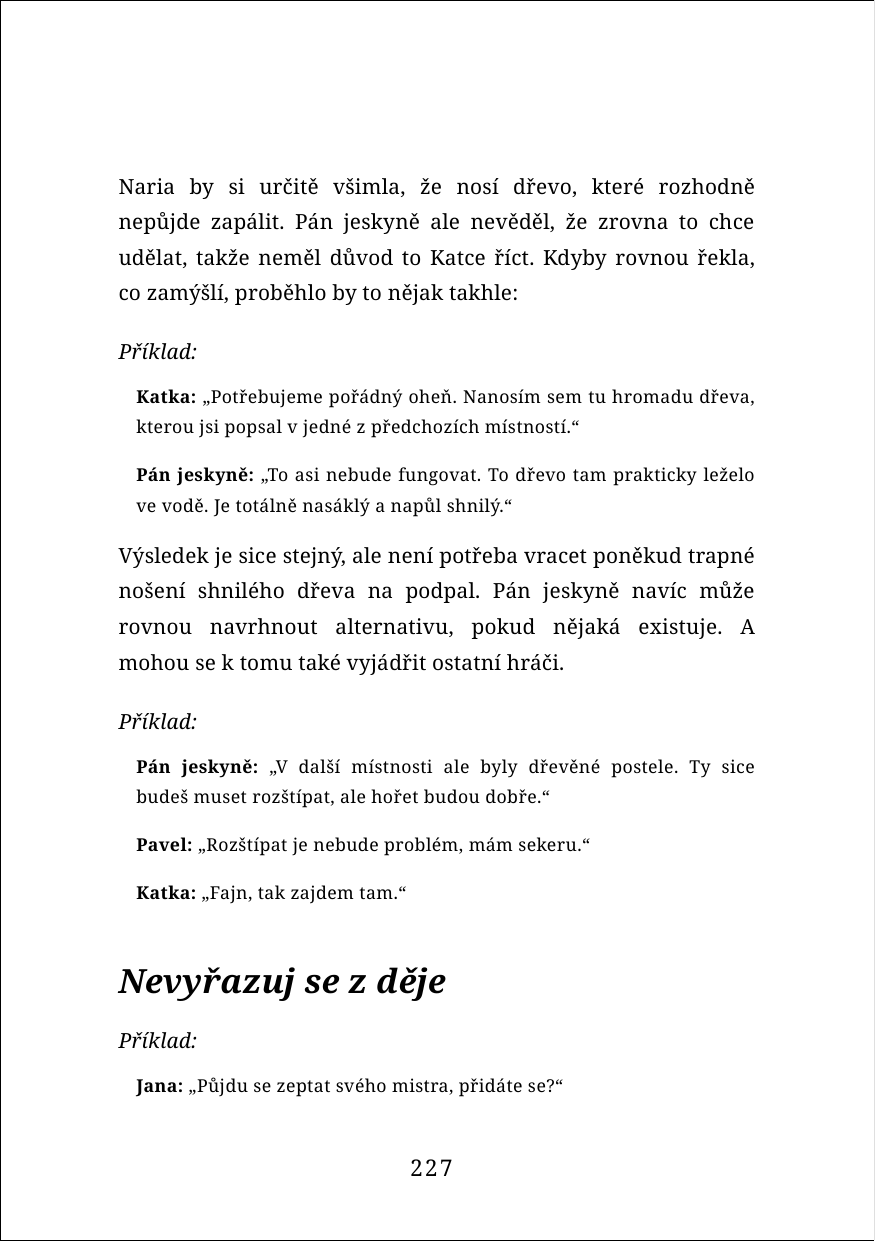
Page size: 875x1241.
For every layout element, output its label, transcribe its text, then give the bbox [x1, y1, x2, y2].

text Katka: „Fajn, tak zajdem tam.“ [136, 880, 756, 904]
text Příklad: [118, 1027, 756, 1055]
text Příklad: [118, 337, 756, 366]
subtitle Nevyřazuj se z děje [118, 958, 756, 1003]
text Příklad: [118, 707, 756, 735]
text Pán jeskyně: „V další místnosti ale byly dřevěné postele. Ty sice budeš muset rozštípat, ale hořet budou dobře.“ [136, 754, 756, 808]
text Naria by si určitě všimla, že nosí dřevo, které rozhodně nepůjde zapálit. Pán jeskyně ale nevěděl, že zrovna to chce udělat, takže neměl důvod to Katce říct. Kdyby rovnou řekla, co zamýšlí, proběhlo by to nějak takhle: [118, 172, 756, 307]
text Výsledek je sice stejný, ale není potřeba vracet poněkud trapné nošení shnilého dřeva na podpal. Pán jeskyně navíc může rovnou navrhnout alternativu, pokud nějaká existuje. A mohou se k tomu také vyjádřit ostatní hráči. [118, 541, 756, 676]
text Jana: „Půjdu se zeptat svého mistra, přidáte se?“ [136, 1074, 756, 1098]
text Katka: „Potřebujeme pořádný oheň. Nanosím sem tu hromadu dřeva, kterou jsi popsal v jedné z předchozích místností.“ [136, 385, 756, 439]
text Pán jeskyně: „To asi nebude fungovat. To dřevo tam prakticky leželo ve vodě. Je totálně nasáklý a napůl shnilý.“ [136, 463, 756, 517]
text Pavel: „Rozštípat je nebude problém, mám sekeru.“ [136, 832, 756, 856]
